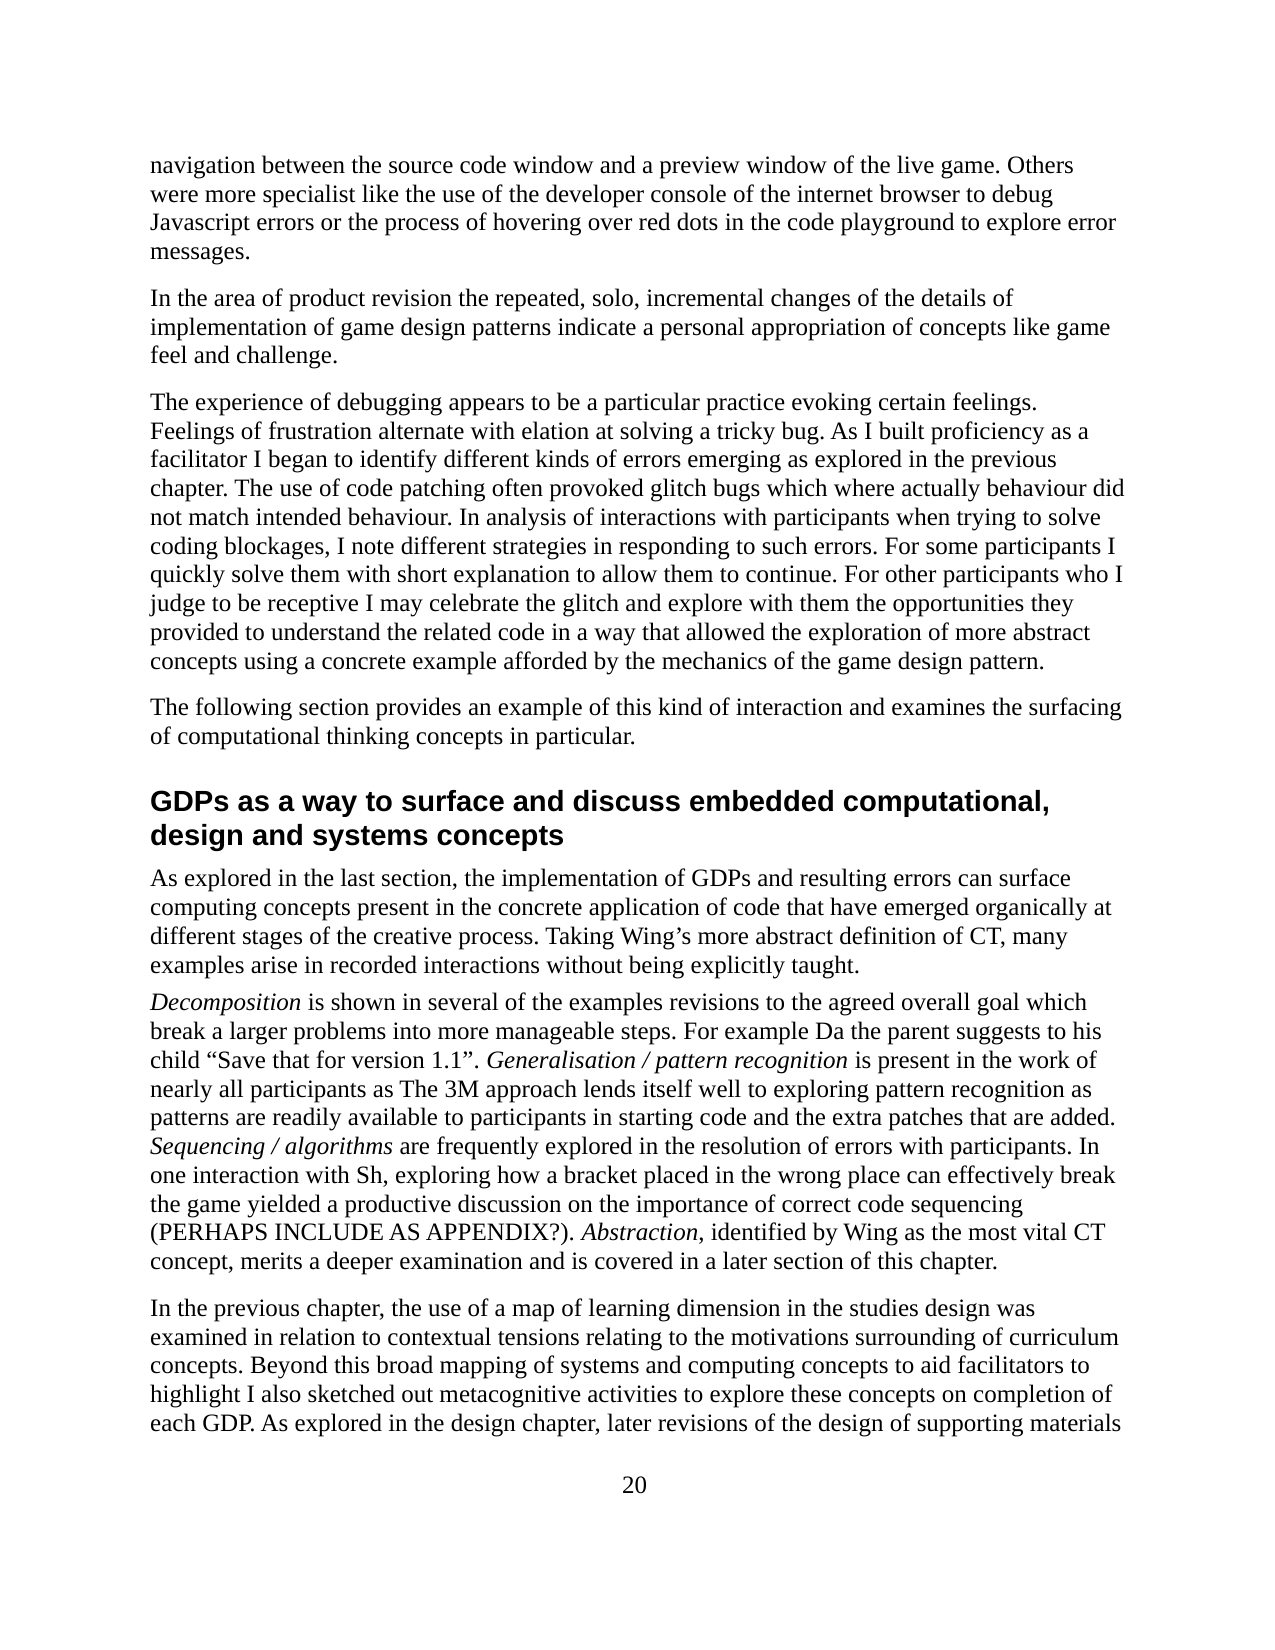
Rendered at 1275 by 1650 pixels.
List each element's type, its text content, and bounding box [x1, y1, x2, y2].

text Decomposition is shown in several of the examples revisions to the agreed overall goal which break a larger problems into more manageable steps. For example Da the parent suggests to his child “Save that for version 1.1”. Generalisation / pattern recognition is present in the work of nearly all participants as The 3M approach lends itself well to exploring pattern recognition as patterns are readily available to participants in starting code and the extra patches that are added. Sequencing / algorithms are frequently explored in the resolution of errors with participants. In one interaction with Sh, exploring how a bracket placed in the wrong place can effectively break the game yielded a productive discussion on the importance of correct code sequencing (PERHAPS INCLUDE AS APPENDIX?). Abstraction, identified by Wing as the most vital CT concept, merits a deeper examination and is covered in a later section of this chapter. [150, 987, 1125, 1275]
text The experience of debugging appears to be a particular practice evoking certain feelings. Feelings of frustration alternate with elation at solving a tricky bug. As I built proficiency as a facilitator I began to identify different kinds of errors emerging as explored in the previous chapter. The use of code patching often provoked glitch bugs which where actually behaviour did not match intended behaviour. In analysis of interactions with participants when trying to solve coding blockages, I note different strategies in responding to such errors. For some participants I quickly solve them with short explanation to allow them to continue. For other participants who I judge to be receptive I may celebrate the glitch and explore with them the opportunities they provided to understand the related code in a way that allowed the exploration of more abstract concepts using a concrete example afforded by the mechanics of the game design pattern. [150, 387, 1125, 674]
text As explored in the last section, the implementation of GDPs and resulting errors can surface computing concepts present in the concrete application of code that have emerged organically at different stages of the creative process. Taking Wing’s more abstract definition of CT, many examples arise in recorded interactions without being explicitly taught. [150, 863, 1125, 978]
text In the previous chapter, the use of a map of learning dimension in the studies design was examined in relation to contextual tensions relating to the motivations surrounding of curriculum concepts. Beyond this broad mapping of systems and computing concepts to aid facilitators to highlight I also sketched out metacognitive activities to explore these concepts on completion of each GDP. As explored in the design chapter, later revisions of the design of supporting materials [150, 1293, 1125, 1437]
text navigation between the source code window and a preview window of the live game. Others were more specialist like the use of the developer console of the internet browser to debug Javascript errors or the process of hovering over red dots in the code playground to explore error messages. [150, 150, 1125, 265]
text In the area of product revision the repeated, solo, incremental changes of the details of implementation of game design patterns indicate a personal appropriation of concepts like game feel and challenge. [150, 283, 1125, 369]
subtitle GDPs as a way to surface and discuss embedded computational, design and systems concepts [150, 784, 1125, 851]
text The following section provides an example of this kind of interaction and examines the surfacing of computational thinking concepts in particular. [150, 692, 1125, 750]
